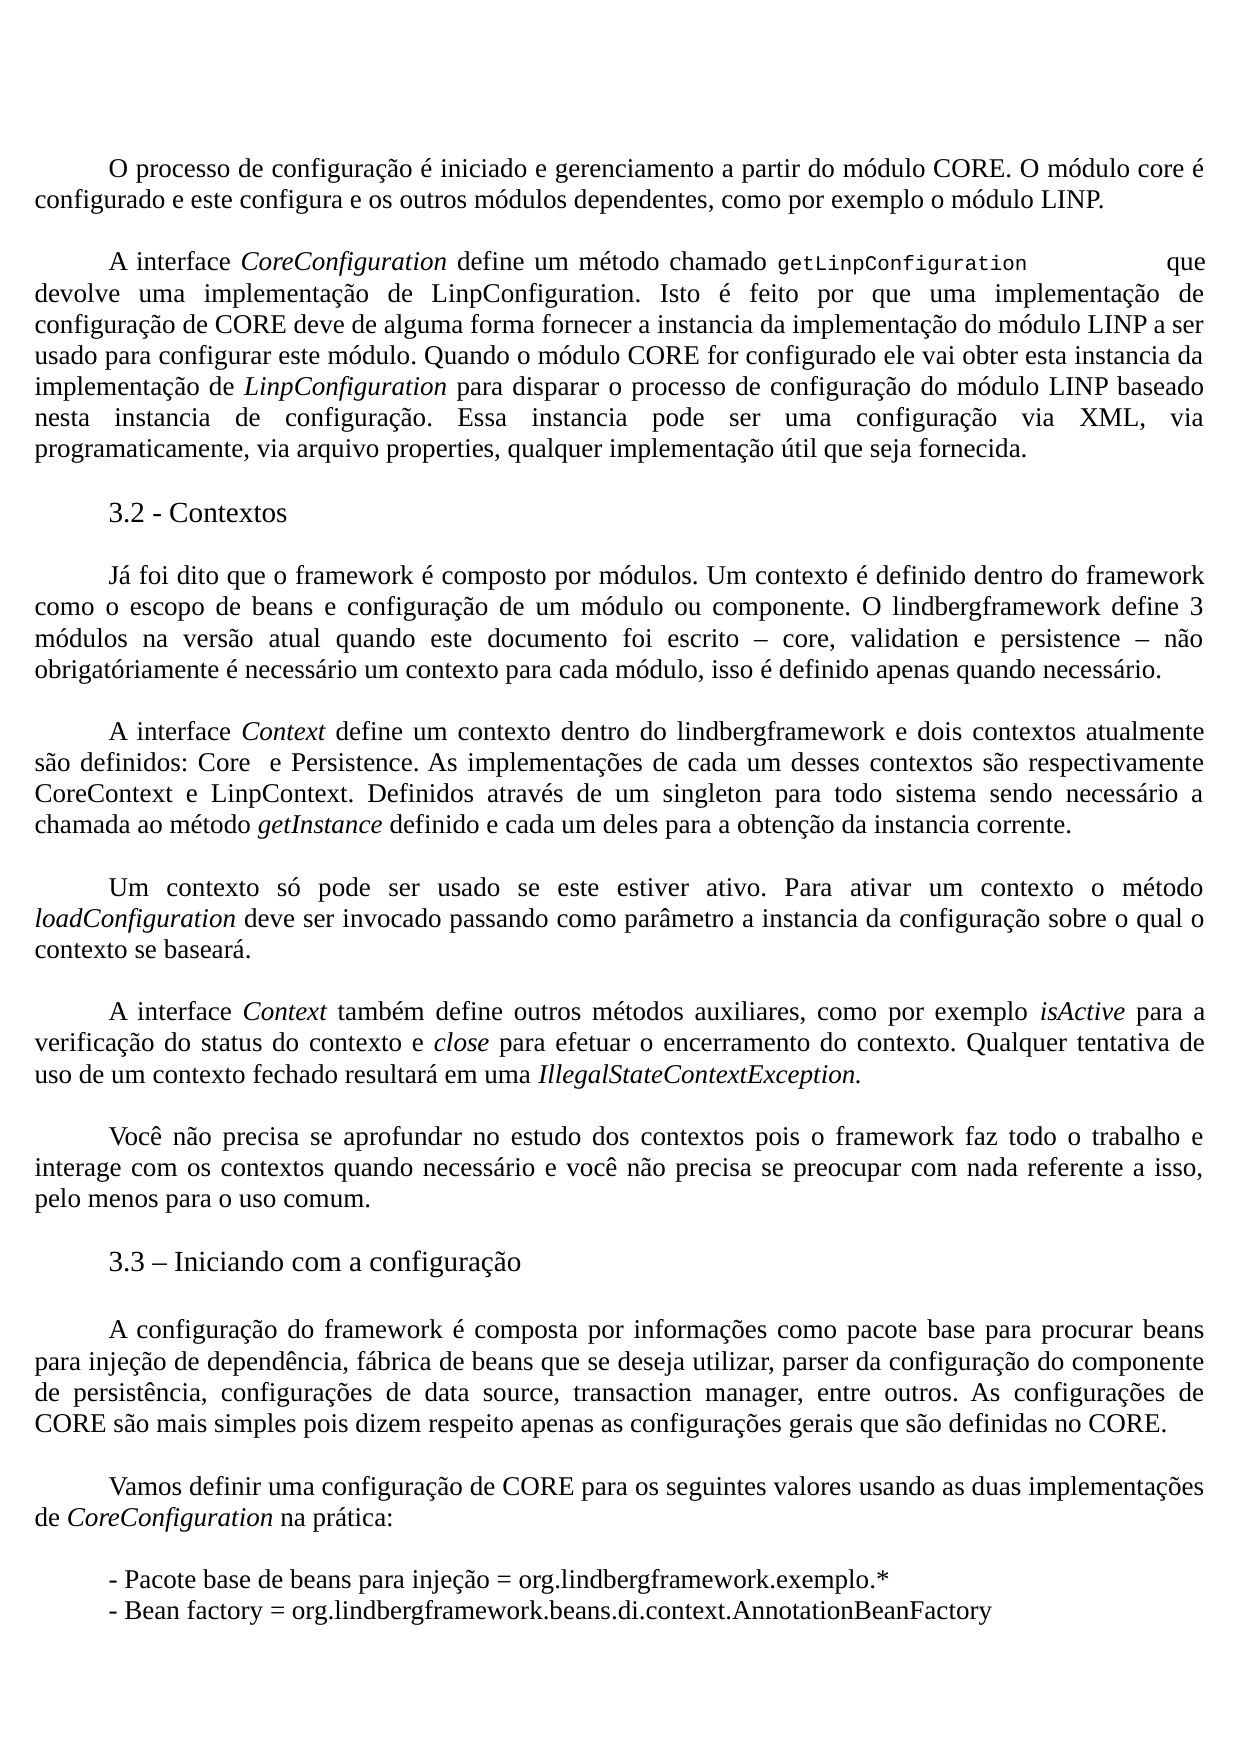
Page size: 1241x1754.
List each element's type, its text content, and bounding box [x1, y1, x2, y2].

text Você não precisa se aprofundar no estudo dos contextos pois o framework faz todo o trabalho e interage com os contextos quando necessário e você não precisa se preocupar com nada referente a isso, pelo menos para o uso comum. [34, 1120, 1206, 1213]
text 3.2 - Contextos [34, 495, 1206, 528]
text A interface Context também define outros métodos auxiliares, como por exemplo isActive para a verificação do status do contexto e close para efetuar o encerramento do contexto. Qualquer tentativa de uso de um contexto fechado resultará em uma IllegalStateContextException. [34, 995, 1206, 1089]
text O processo de configuração é iniciado e gerenciamento a partir do módulo CORE. O módulo core é configurado e este configura e os outros módulos dependentes, como por exemplo o módulo LINP. [34, 152, 1206, 214]
text 3.3 – Iniciando com a configuração [34, 1244, 1206, 1278]
text Vamos definir uma configuração de CORE para os seguintes valores usando as duas implementações de CoreConfiguration na prática: [34, 1470, 1206, 1532]
text A interface Context define um contexto dentro do lindbergframework e dois contextos atualmente são definidos: Core e Persistence. As implementações de cada um desses contextos são respectivamente CoreContext e LinpContext. Definidos através de um singleton para todo sistema sendo necessário a chamada ao método getInstance definido e cada um deles para a obtenção da instancia corrente. [34, 715, 1206, 840]
text A configuração do framework é composta por informações como pacote base para procurar beans para injeção de dependência, fábrica de beans que se deseja utilizar, parser da configuração do componente de persistência, configurações de data source, transaction manager, entre outros. As configurações de CORE são mais simples pois dizem respeito apenas as configurações gerais que são definidas no CORE. [34, 1312, 1206, 1439]
text - Bean factory = org.lindbergframework.beans.di.context.AnnotationBeanFactory [34, 1594, 1206, 1626]
text - Pacote base de beans para injeção = org.lindbergframework.exemplo.* [34, 1563, 1206, 1594]
text Já foi dito que o framework é composto por módulos. Um contexto é definido dentro do framework como o escopo de beans e configuração de um módulo ou componente. O lindbergframework define 3 módulos na versão atual quando este documento foi escrito – core, validation e persistence – não obrigatóriamente é necessário um contexto para cada módulo, isso é definido apenas quando necessário. [34, 559, 1206, 684]
text Um contexto só pode ser usado se este estiver ativo. Para ativar um contexto o método loadConfiguration deve ser invocado passando como parâmetro a instancia da configuração sobre o qual o contexto se baseará. [34, 871, 1206, 964]
text A interface CoreConfiguration define um método chamado getLinpConfiguration que devolve uma implementação de LinpConfiguration. Isto é feito por que uma implementação de configuração de CORE deve de alguma forma fornecer a instancia da implementação do módulo LINP a ser usado para configurar este módulo. Quando o módulo CORE for configurado ele vai obter esta instancia da implementação de LinpConfiguration para disparar o processo de configuração do módulo LINP baseado nesta instancia de configuração. Essa instancia pode ser uma configuração via XML, via programaticamente, via arquivo properties, qualquer implementação útil que seja fornecida. [34, 245, 1206, 463]
